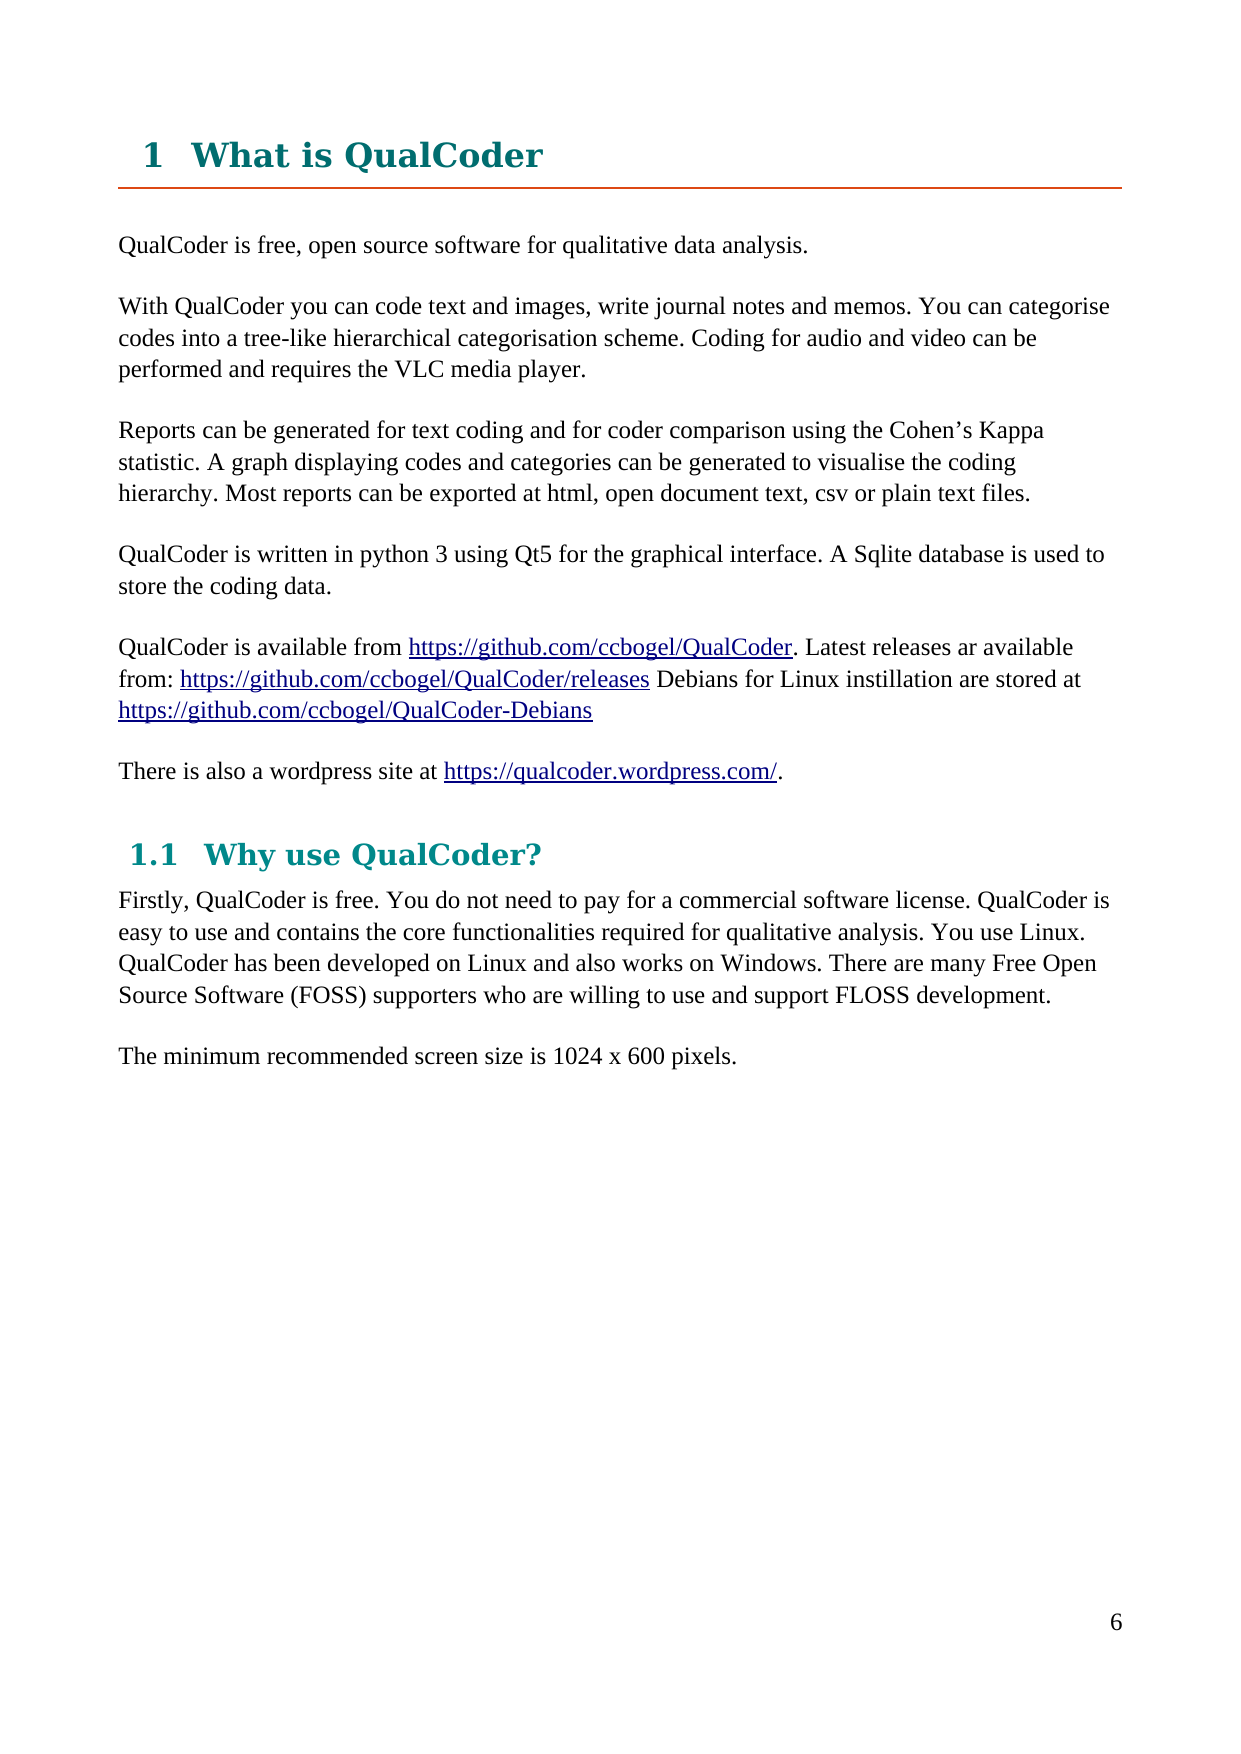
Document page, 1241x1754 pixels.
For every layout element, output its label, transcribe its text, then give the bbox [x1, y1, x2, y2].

text QualCoder is free, open source software for qualitative data analysis. [118, 230, 1122, 259]
text The minimum recommended screen size is 1024 x 600 pixels. [118, 1041, 1122, 1069]
text QualCoder is written in python 3 using Qt5 for the graphical interface. A Sqlite database is used to store the coding data. [118, 539, 1122, 600]
text There is also a wordpress site at https://qualcoder.wordpress.com/. [118, 756, 1122, 785]
subtitle What is QualCoder [118, 124, 1122, 187]
text Reports can be generated for text coding and for coder comparison using the Cohen’s Kappa statistic. A graph displaying codes and categories can be generated to visualise the coding hierarchy. Most reports can be exported at html, open document text, csv or plain text files. [118, 415, 1122, 507]
text With QualCoder you can code text and images, write journal notes and memos. You can categorise codes into a tree-like hierarchical categorisation scheme. Coding for audio and video can be performed and requires the VLC media player. [118, 291, 1122, 383]
text Firstly, QualCoder is free. You do not need to pay for a commercial software license. QualCoder is easy to use and contains the core functionalities required for qualitative analysis. You use Linux. QualCoder has been developed on Linux and also works on Windows. There are many Free Open Source Software (FOSS) supporters who are willing to use and support FLOSS development. [118, 885, 1122, 1008]
text QualCoder is available from https://github.com/ccbogel/QualCoder. Latest releases ar available from: https://github.com/ccbogel/QualCoder/releases Debians for Linux instillation are stored at https://github.com/ccbogel/QualCoder-Debians [118, 632, 1122, 724]
subtitle Why use QualCoder? [118, 838, 1122, 872]
